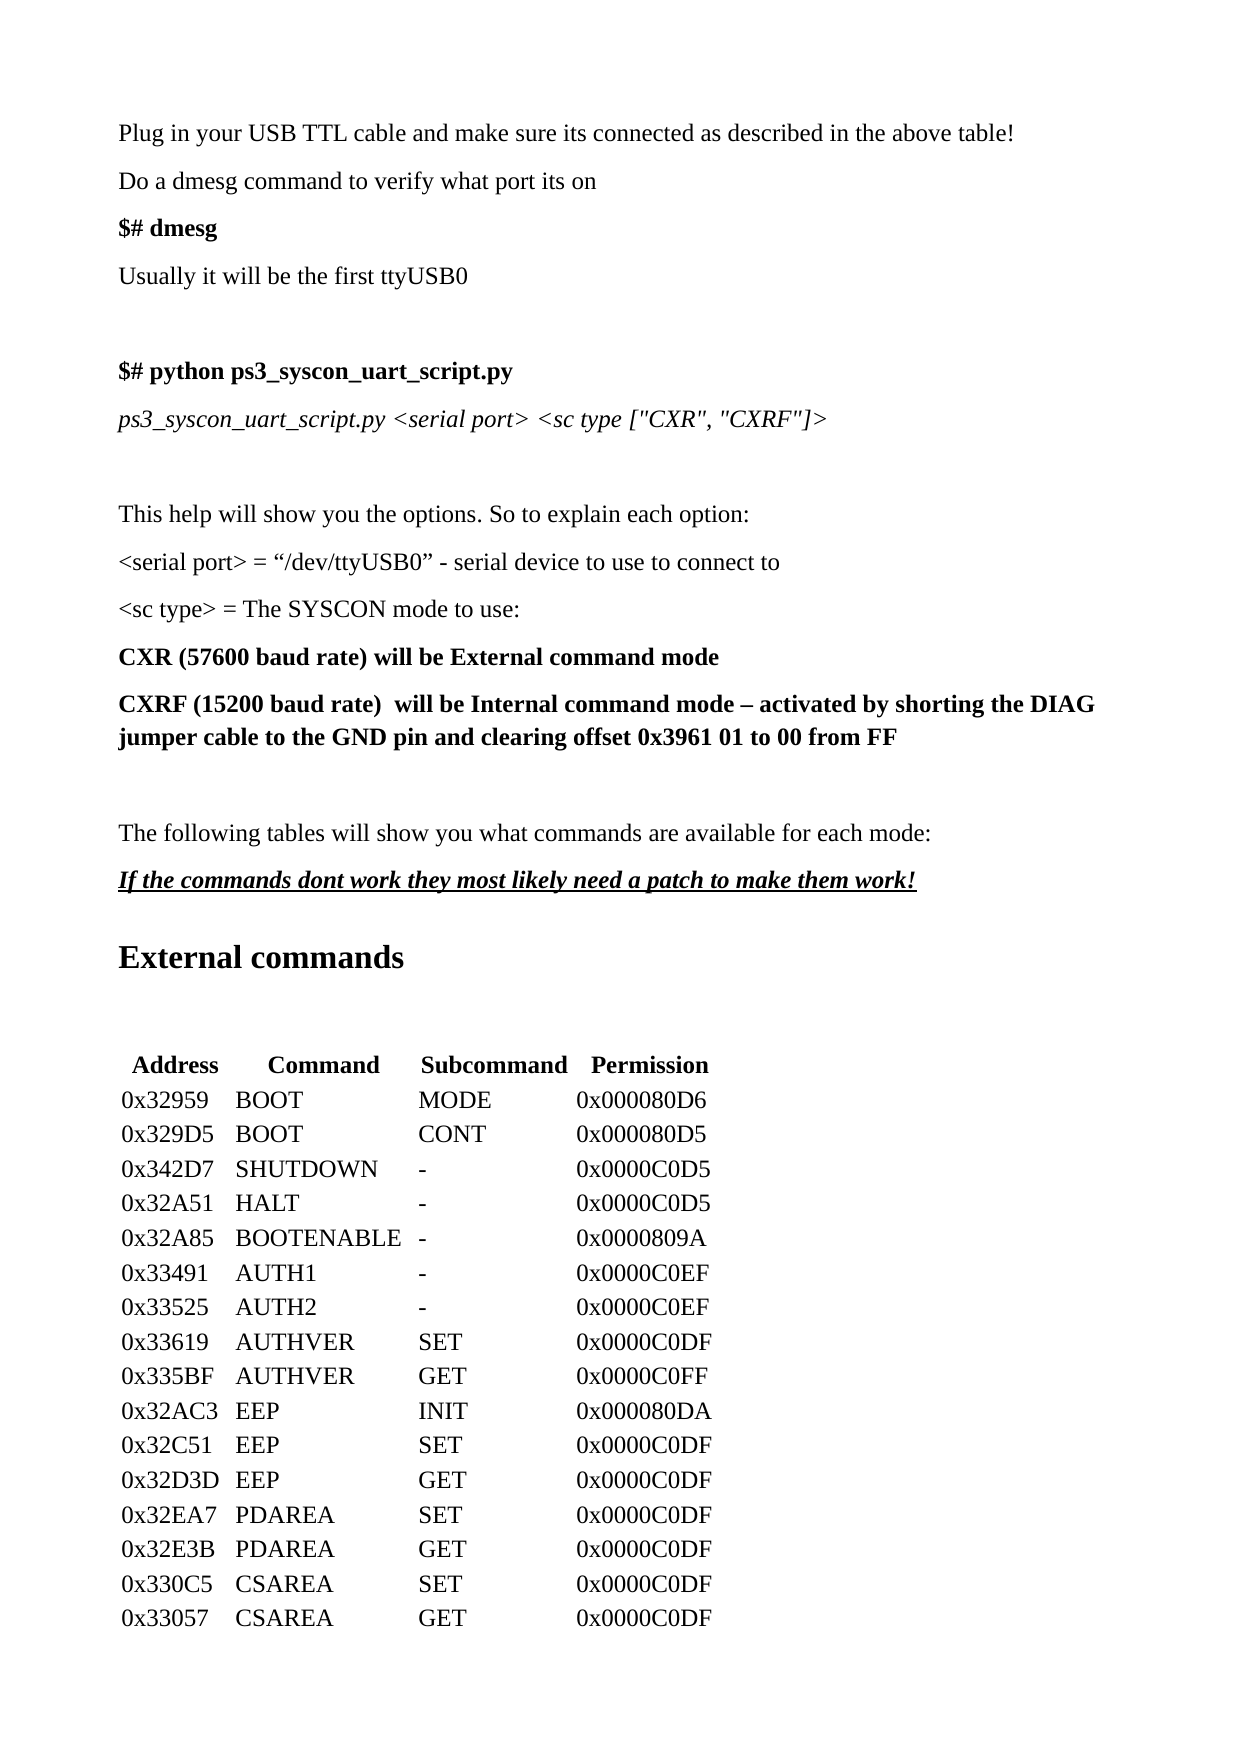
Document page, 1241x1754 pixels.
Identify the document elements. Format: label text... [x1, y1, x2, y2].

table_cell 0x0000C0DF [573, 1462, 733, 1497]
table_header Subcommand [415, 1047, 573, 1082]
text CXRF (15200 baud rate) will be Internal command mode – activated by shorting the DIAG jumper cable to the GND pin and clearing offset 0x3961 01 to 00 from FF [118, 689, 1122, 751]
table_cell 0x0000C0EF [573, 1255, 733, 1289]
text Do a dmesg command to verify what port its on [118, 166, 1122, 194]
table_cell 0x33619 [118, 1324, 232, 1358]
table_cell BOOTENABLE [232, 1220, 415, 1255]
table_cell SET [415, 1497, 573, 1531]
table_cell BOOT [232, 1116, 415, 1151]
table_cell GET [415, 1601, 573, 1635]
table_cell 0x000080DA [573, 1393, 733, 1428]
table_cell 0x32A85 [118, 1220, 232, 1255]
table_cell PDAREA [232, 1497, 415, 1531]
table_cell 0x329D5 [118, 1116, 232, 1151]
table_header Command [232, 1047, 415, 1082]
table_cell - [415, 1220, 573, 1255]
table_cell EEP [232, 1462, 415, 1497]
text This help will show you the options. So to explain each option: [118, 499, 1122, 528]
table_cell PDAREA [232, 1531, 415, 1566]
table_cell GET [415, 1462, 573, 1497]
table_cell EEP [232, 1393, 415, 1428]
table_cell 0x0000809A [573, 1220, 733, 1255]
text <sc type> = The SYSCON mode to use: [118, 594, 1122, 623]
text ps3_syscon_uart_script.py <serial port> <sc type ["CXR", "CXRF"]> [118, 404, 1122, 432]
table_cell SHUTDOWN [232, 1151, 415, 1186]
table_cell EEP [232, 1428, 415, 1462]
table_cell AUTHVER [232, 1324, 415, 1358]
table_cell 0x32C51 [118, 1428, 232, 1462]
table_cell 0x000080D6 [573, 1082, 733, 1116]
table_cell 0x32AC3 [118, 1393, 232, 1428]
table_cell HALT [232, 1186, 415, 1220]
table_cell 0x335BF [118, 1359, 232, 1393]
text CXR (57600 baud rate) will be External command mode [118, 642, 1122, 671]
text Plug in your USB TTL cable and make sure its connected as described in the above table! [118, 118, 1122, 147]
table_cell 0x0000C0DF [573, 1601, 733, 1635]
table_cell 0x33491 [118, 1255, 232, 1289]
table_cell 0x0000C0DF [573, 1428, 733, 1462]
table_cell 0x0000C0D5 [573, 1186, 733, 1220]
table_cell CONT [415, 1116, 573, 1151]
table_cell - [415, 1186, 573, 1220]
table_cell - [415, 1255, 573, 1289]
subtitle External commands [118, 938, 1122, 976]
table_cell SET [415, 1324, 573, 1358]
table_cell 0x0000C0DF [573, 1324, 733, 1358]
text The following tables will show you what commands are available for each mode: [118, 818, 1122, 846]
table_cell 0x32A51 [118, 1186, 232, 1220]
text $# python ps3_syscon_uart_script.py [118, 356, 1122, 385]
table_cell SET [415, 1566, 573, 1601]
table_cell 0x32D3D [118, 1462, 232, 1497]
table_cell SET [415, 1428, 573, 1462]
table_cell AUTH1 [232, 1255, 415, 1289]
table_cell 0x33525 [118, 1289, 232, 1324]
text Usually it will be the first ttyUSB0 [118, 261, 1122, 290]
table_cell 0x0000C0FF [573, 1359, 733, 1393]
table_cell - [415, 1289, 573, 1324]
table_cell 0x0000C0D5 [573, 1151, 733, 1186]
table_cell 0x0000C0DF [573, 1497, 733, 1531]
text If the commands dont work they most likely need a patch to make them work! [118, 865, 1122, 894]
table_cell 0x0000C0DF [573, 1531, 733, 1566]
table_cell 0x342D7 [118, 1151, 232, 1186]
table_cell 0x000080D5 [573, 1116, 733, 1151]
table_cell AUTH2 [232, 1289, 415, 1324]
table_cell 0x330C5 [118, 1566, 232, 1601]
table_header Permission [573, 1047, 733, 1082]
table_cell - [415, 1151, 573, 1186]
table_cell CSAREA [232, 1601, 415, 1635]
table_cell 0x0000C0DF [573, 1566, 733, 1601]
text $# dmesg [118, 213, 1122, 242]
table_cell 0x32E3B [118, 1531, 232, 1566]
table_cell GET [415, 1359, 573, 1393]
table_cell 0x32959 [118, 1082, 232, 1116]
table_header Address [118, 1047, 232, 1082]
table_cell AUTHVER [232, 1359, 415, 1393]
table_cell 0x0000C0EF [573, 1289, 733, 1324]
table_cell CSAREA [232, 1566, 415, 1601]
table_cell 0x32EA7 [118, 1497, 232, 1531]
table_cell 0x33057 [118, 1601, 232, 1635]
table_cell INIT [415, 1393, 573, 1428]
table_cell BOOT [232, 1082, 415, 1116]
table_cell MODE [415, 1082, 573, 1116]
table_cell GET [415, 1531, 573, 1566]
text <serial port> = “/dev/ttyUSB0” - serial device to use to connect to [118, 547, 1122, 575]
